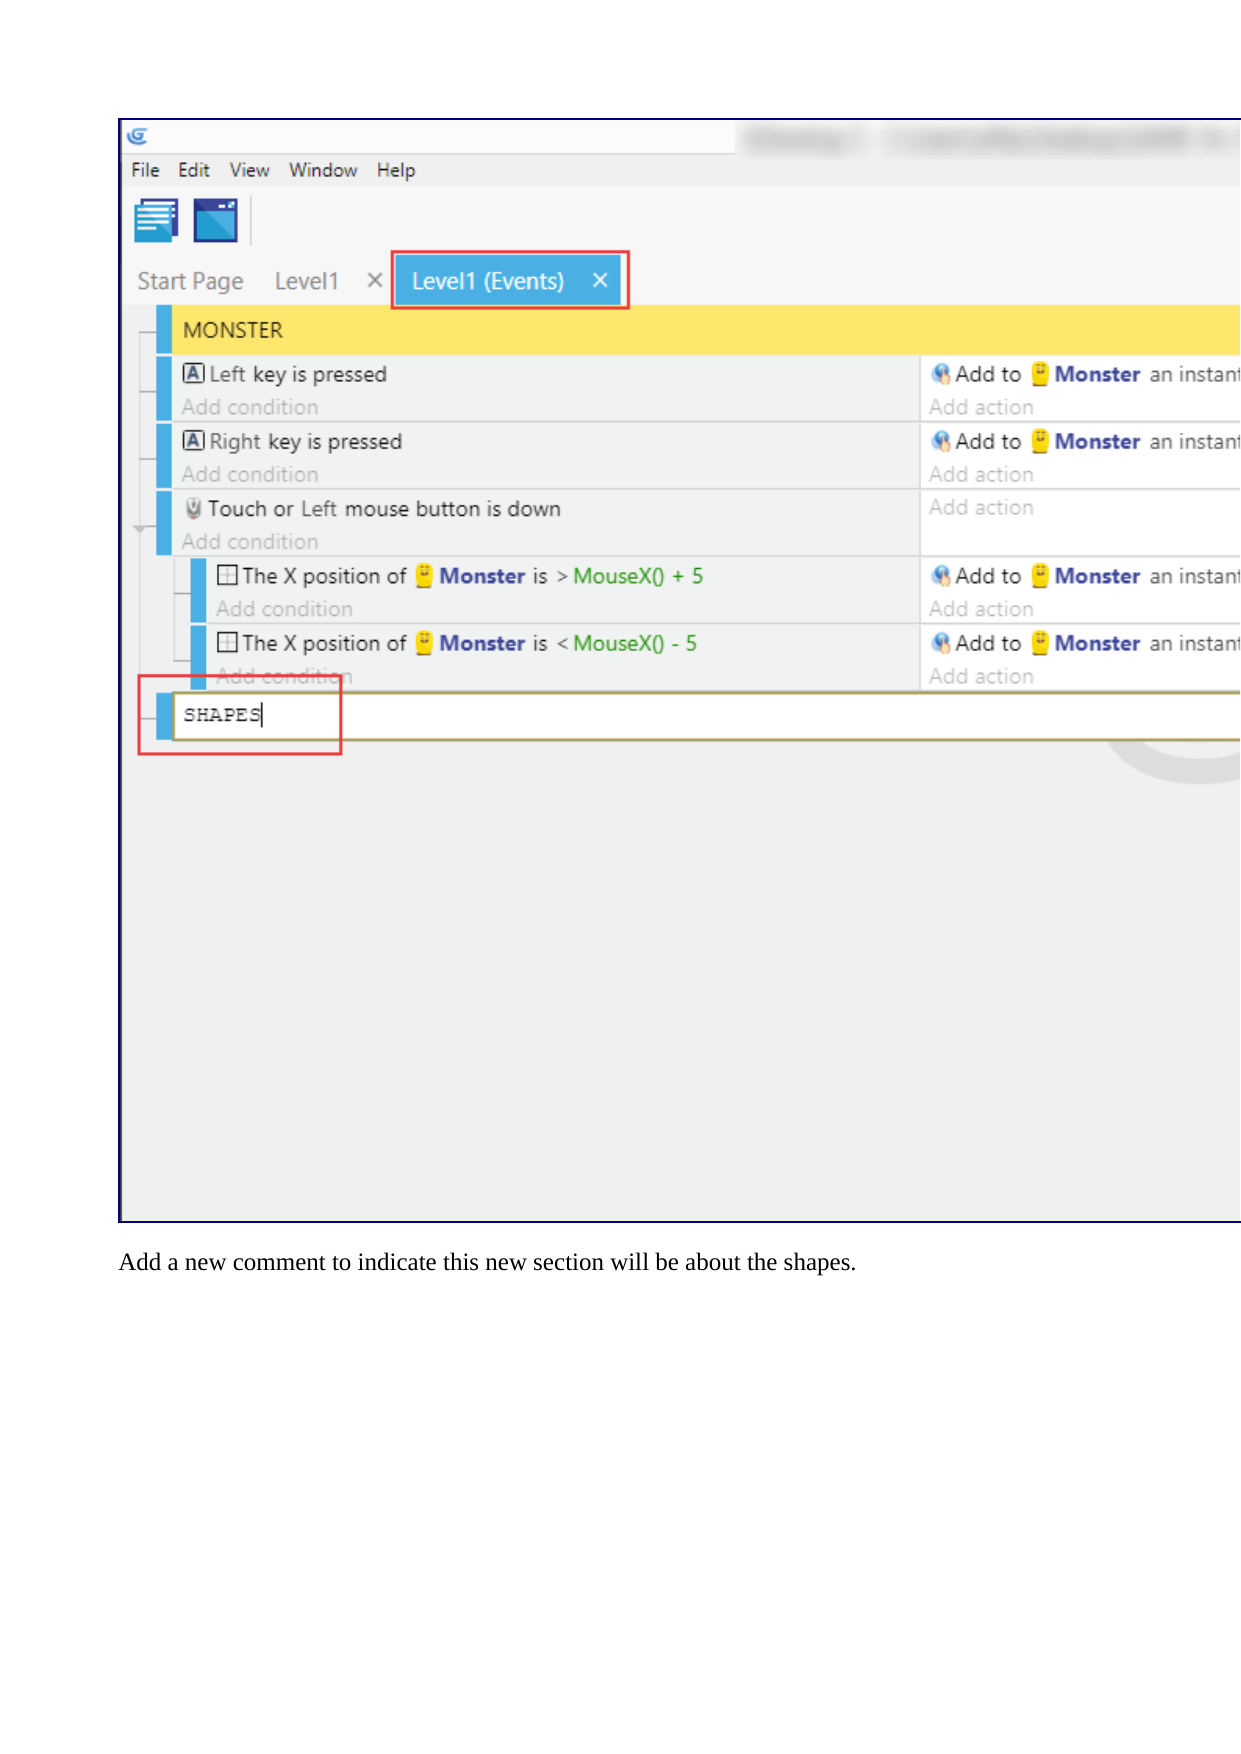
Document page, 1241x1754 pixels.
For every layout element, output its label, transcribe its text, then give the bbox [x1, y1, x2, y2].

text Add a new comment to indicate this new section will be about the shapes. [118, 1247, 1122, 1276]
picture [120, 120, 1241, 1221]
